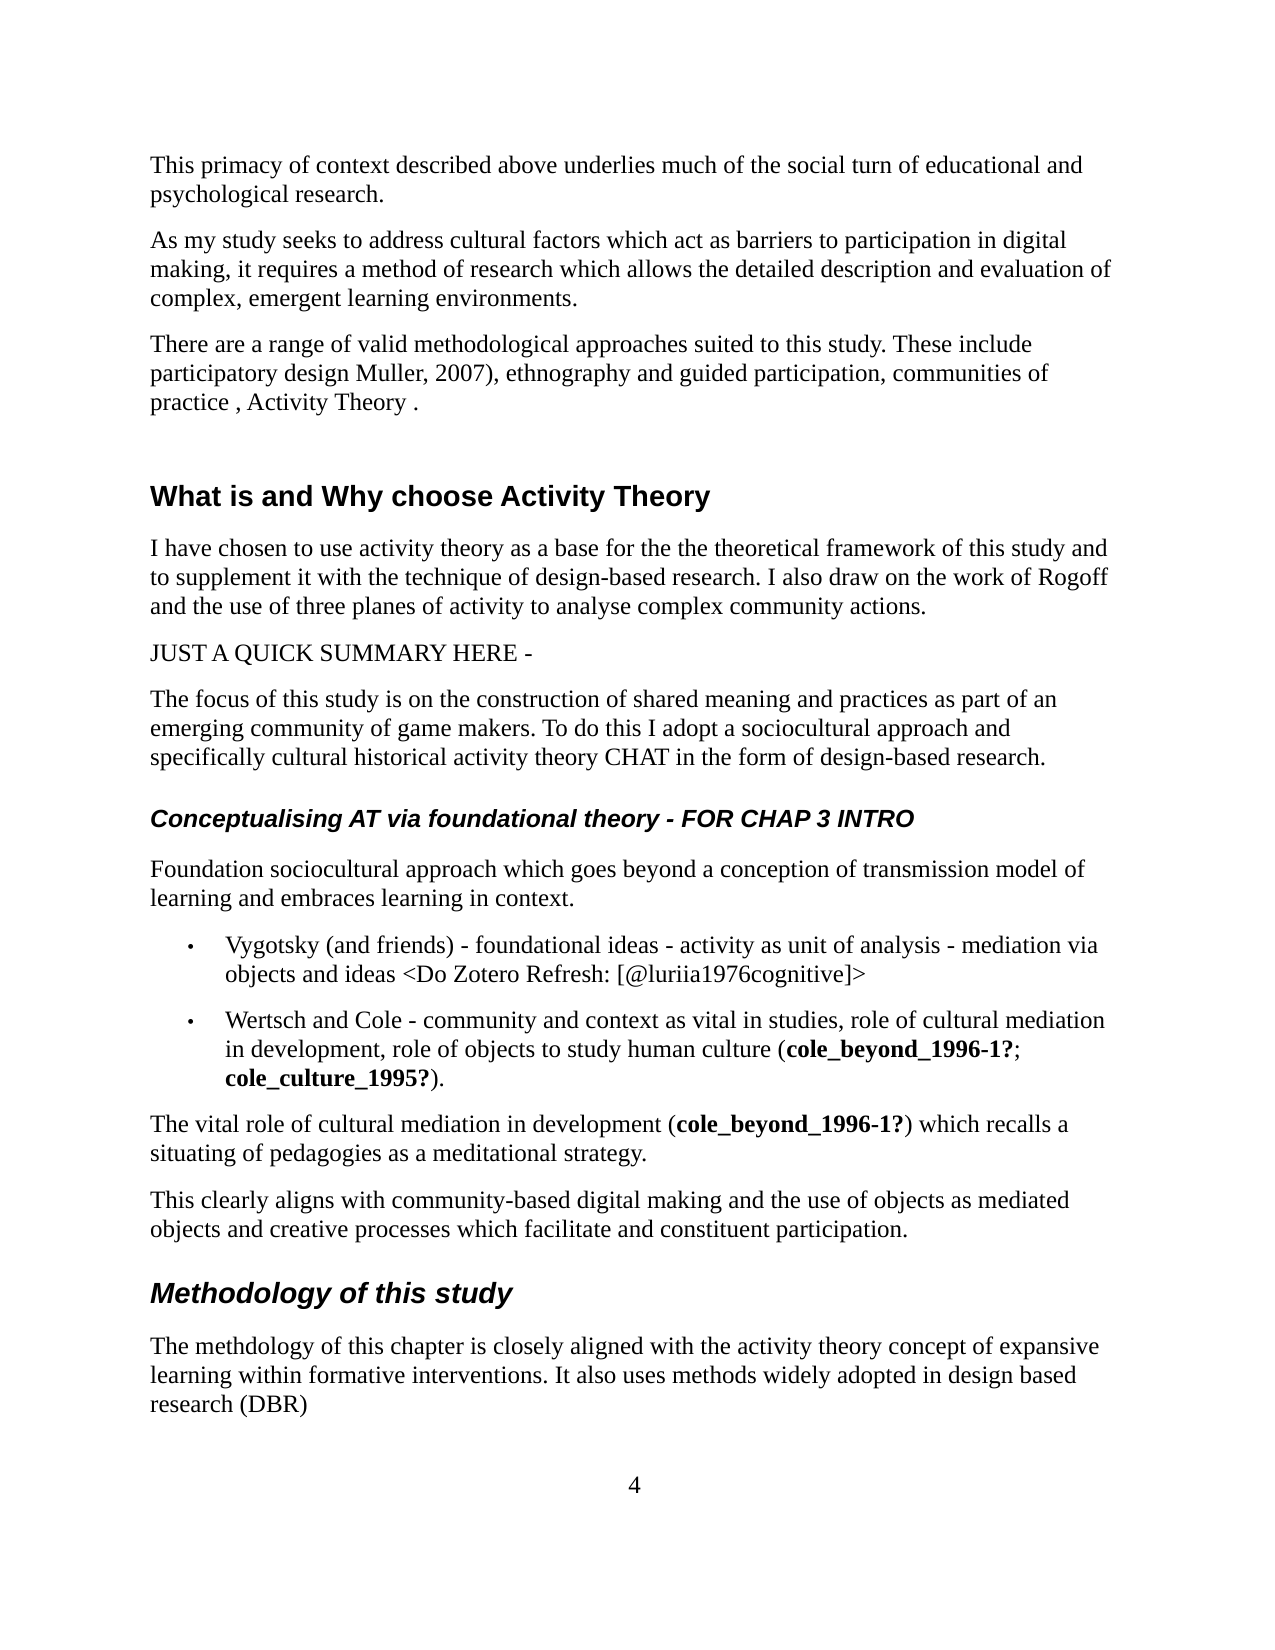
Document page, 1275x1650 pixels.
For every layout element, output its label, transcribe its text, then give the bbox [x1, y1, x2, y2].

subtitle Methodology of this study [150, 1276, 1125, 1310]
text Foundation sociocultural approach which goes beyond a conception of transmission model of learning and embraces learning in context. [150, 854, 1125, 912]
subtitle What is and Why choose Activity Theory [150, 478, 1125, 512]
text This clearly aligns with community-based digital making and the use of objects as mediated objects and creative processes which facilitate and constituent participation. [150, 1185, 1125, 1242]
text The methdology of this chapter is closely aligned with the activity theory concept of expansive learning within formative interventions. It also uses methods widely adopted in design based research (DBR) [150, 1331, 1125, 1418]
text JUST A QUICK SUMMARY HERE - [150, 638, 1125, 666]
text This primacy of context described above underlies much of the social turn of educational and psychological research. [150, 150, 1125, 207]
subtitle Conceptualising AT via foundational theory - FOR CHAP 3 INTRO [150, 804, 1125, 833]
list Vygotsky (and friends) - foundational ideas - activity as unit of analysis - mediation via objects and ideas <Do Zotero Refresh: [@luriia1976cognitive]> [187, 930, 1125, 987]
text The focus of this study is on the construction of shared meaning and practices as part of an emerging community of game makers. To do this I adopt a sociocultural approach and specifically cultural historical activity theory CHAT in the form of design-based research. [150, 684, 1125, 771]
text The vital role of cultural mediation in development (cole_beyond_1996-1?) which recalls a situating of pedagogies as a meditational strategy. [150, 1109, 1125, 1167]
text I have chosen to use activity theory as a base for the the theoretical framework of this study and to supplement it with the technique of design-based research. I also draw on the work of Rogoff and the use of three planes of activity to analyse complex community actions. [150, 533, 1125, 620]
text As my study seeks to address cultural factors which act as barriers to participation in digital making, it requires a method of research which allows the detailed description and evaluation of complex, emergent learning environments. [150, 225, 1125, 312]
list Wertsch and Cole - community and context as vital in studies, role of cultural mediation in development, role of objects to study human culture (cole_beyond_1996-1?; cole_culture_1995?). [187, 1005, 1125, 1092]
text There are a range of valid methodological approaches suited to this study. These include participatory design Muller, 2007), ethnography and guided participation, communities of practice , Activity Theory . [150, 329, 1125, 444]
